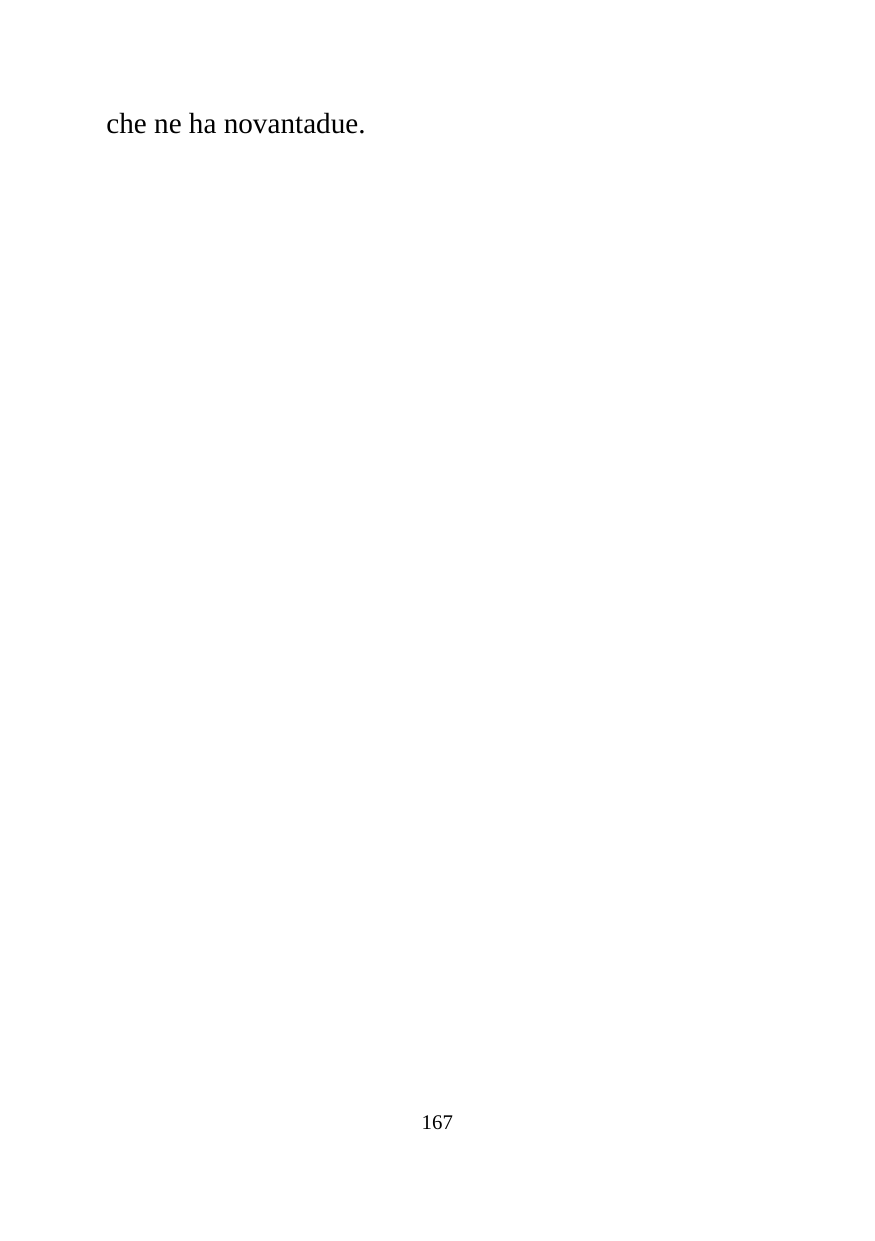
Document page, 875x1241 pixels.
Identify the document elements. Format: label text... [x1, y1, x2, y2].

text che ne ha novantadue. [106, 106, 768, 140]
